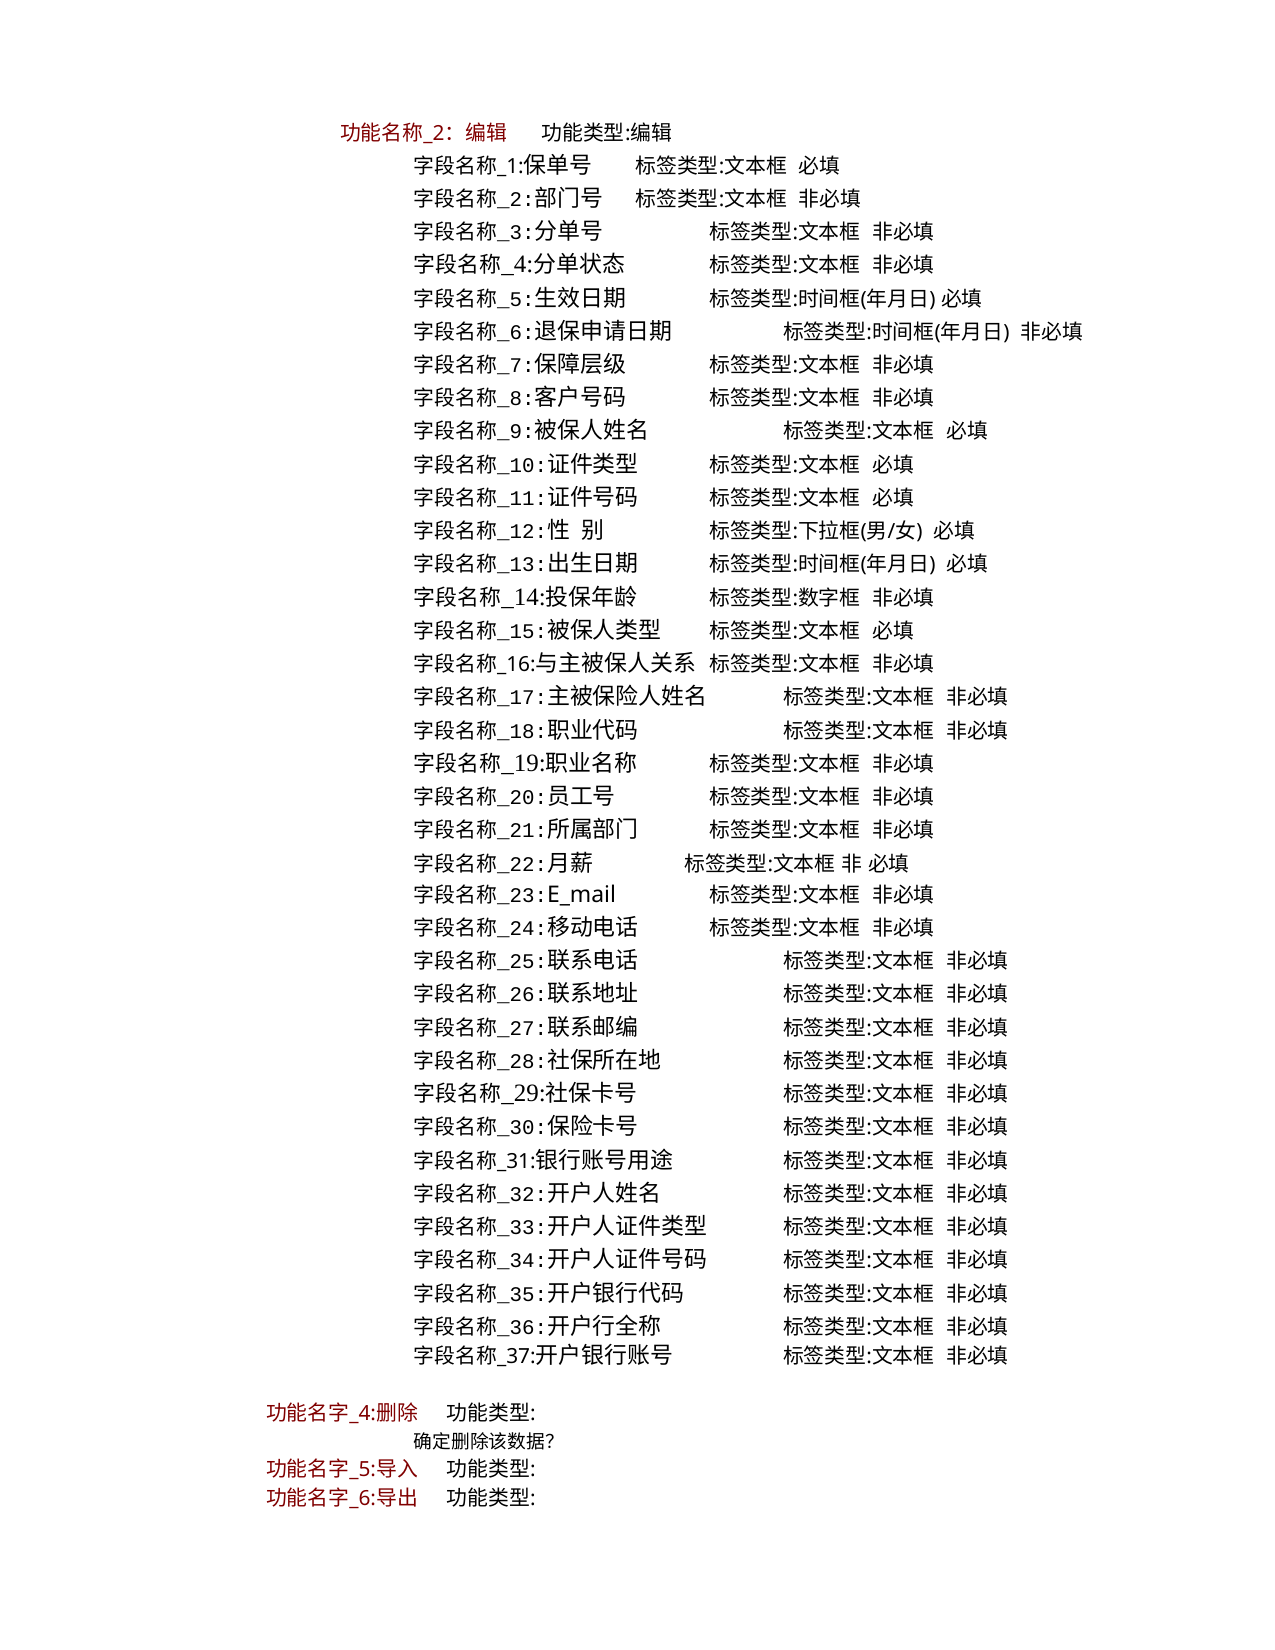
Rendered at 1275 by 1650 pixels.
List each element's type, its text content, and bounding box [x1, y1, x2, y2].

text 字段名称_27:联系邮编 标签类型:文本框 非必填 [118, 1008, 1157, 1042]
text 字段名称_10:证件类型 标签类型:文本框 必填 [118, 446, 1157, 479]
text 字段名称_14:投保年龄 标签类型:数字框 非必填 [118, 578, 1157, 612]
text 字段名称_31:银行账号用途 标签类型:文本框 非必填 [118, 1141, 1157, 1175]
text 字段名称_17:主被保险人姓名 标签类型:文本框 非必填 [118, 678, 1157, 711]
text 字段名称_32:开户人姓名 标签类型:文本框 非必填 [118, 1175, 1157, 1208]
text 字段名称_24:移动电话 标签类型:文本框 非必填 [118, 909, 1157, 942]
text 字段名称_19:职业名称 标签类型:文本框 非必填 [118, 745, 1157, 778]
text 字段名称_18:职业代码 标签类型:文本框 非必填 [118, 711, 1157, 745]
text 字段名称_22:月薪 标签类型:文本框 非 必填 [118, 844, 1157, 878]
text 字段名称_3:分单号 标签类型:文本框 非必填 [118, 213, 1157, 246]
text 字段名称_13:出生日期 标签类型:时间框(年月日) 必填 [118, 545, 1157, 578]
text 字段名称_11:证件号码 标签类型:文本框 必填 [118, 479, 1157, 512]
text 功能名称_2：编辑 功能类型:编辑 [118, 118, 1157, 147]
text 字段名称_15:被保人类型 标签类型:文本框 必填 [118, 612, 1157, 645]
text 字段名称_5:生效日期 标签类型:时间框(年月日) 必填 [118, 279, 1157, 313]
text 字段名称_12:性 别 标签类型:下拉框(男/女) 必填 [118, 512, 1157, 545]
text 字段名称_21:所属部门 标签类型:文本框 非必填 [118, 811, 1157, 844]
text 字段名称_28:社保所在地 标签类型:文本框 非必填 [118, 1042, 1157, 1075]
text 功能名字_6:导出 功能类型: [118, 1483, 1157, 1511]
text 字段名称_2:部门号 标签类型:文本框 非必填 [118, 180, 1157, 213]
text 字段名称_9:被保人姓名 标签类型:文本框 必填 [118, 412, 1157, 446]
text 字段名称_26:联系地址 标签类型:文本框 非必填 [118, 975, 1157, 1008]
text 字段名称_30:保险卡号 标签类型:文本框 非必填 [118, 1108, 1157, 1141]
text 字段名称_7:保障层级 标签类型:文本框 非必填 [118, 346, 1157, 379]
text 字段名称_36:开户行全称 标签类型:文本框 非必填 [118, 1308, 1157, 1341]
text 字段名称_20:员工号 标签类型:文本框 非必填 [118, 778, 1157, 811]
text 字段名称_4:分单状态 标签类型:文本框 非必填 [118, 246, 1157, 279]
text 字段名称_1:保单号 标签类型:文本框 必填 [118, 147, 1157, 180]
text 确定删除该数据？ [118, 1426, 1157, 1454]
text 字段名称_25:联系电话 标签类型:文本框 非必填 [118, 942, 1157, 975]
text 字段名称_16:与主被保人关系 标签类型:文本框 非必填 [118, 645, 1157, 678]
text 字段名称_37:开户银行账号 标签类型:文本框 非必填 [118, 1341, 1157, 1369]
text 功能名字_4:删除 功能类型: [118, 1398, 1157, 1426]
text 字段名称_35:开户银行代码 标签类型:文本框 非必填 [118, 1274, 1157, 1308]
text 字段名称_29:社保卡号 标签类型:文本框 非必填 [118, 1075, 1157, 1108]
text 字段名称_23:E_mail 标签类型:文本框 非必填 [118, 878, 1157, 909]
text 字段名称_33:开户人证件类型 标签类型:文本框 非必填 [118, 1208, 1157, 1241]
text 字段名称_6:退保申请日期 标签类型:时间框(年月日) 非必填 [118, 313, 1157, 346]
text 字段名称_8:客户号码 标签类型:文本框 非必填 [118, 379, 1157, 412]
text 字段名称_34:开户人证件号码 标签类型:文本框 非必填 [118, 1241, 1157, 1274]
text 功能名字_5:导入 功能类型: [118, 1454, 1157, 1483]
